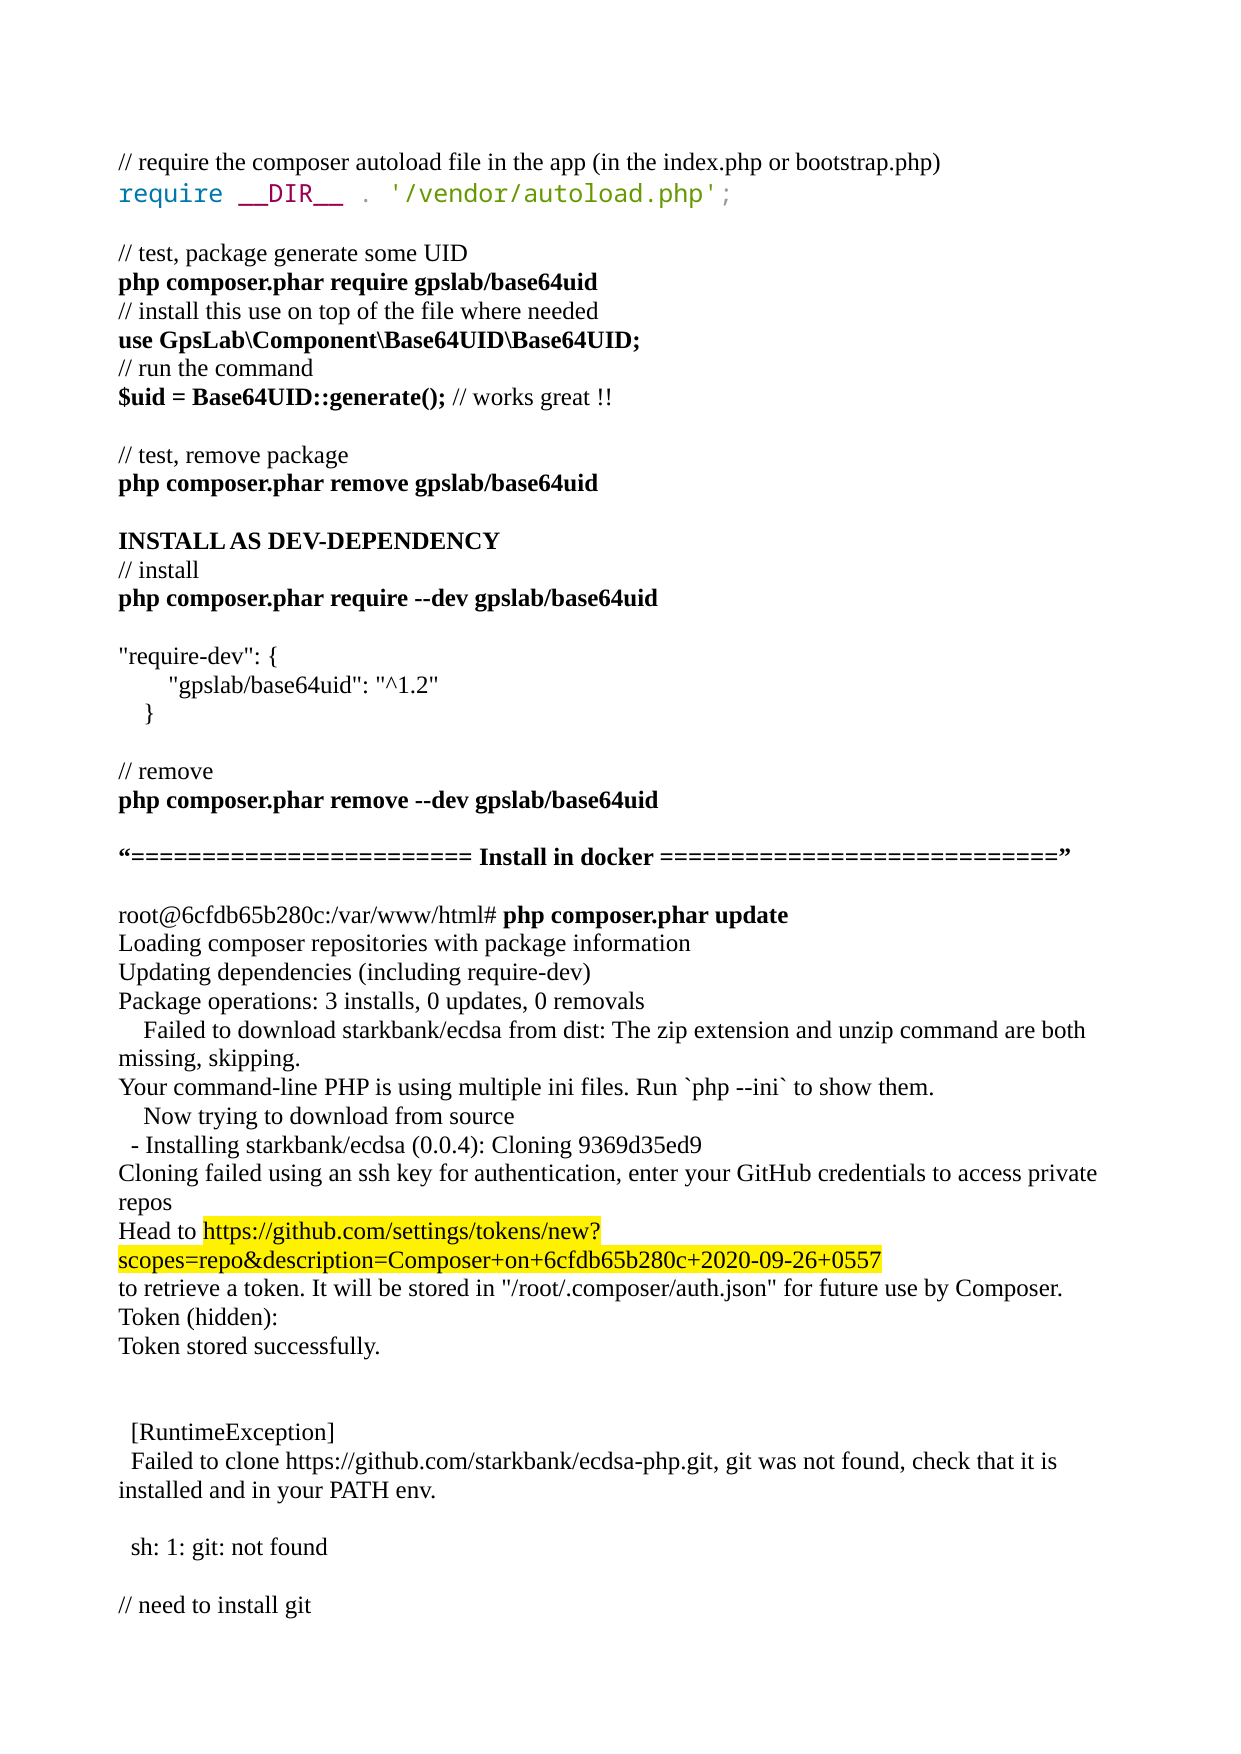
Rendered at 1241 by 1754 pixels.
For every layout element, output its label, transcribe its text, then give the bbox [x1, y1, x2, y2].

text require __DIR__ . '/vendor/autoload.php'; [118, 176, 1122, 210]
text // install this use on top of the file where needed [118, 296, 1122, 325]
text Head to https://github.com/settings/tokens/new?scopes=repo&description=Composer+on+6cfdb65b280c+2020-09-26+0557 [118, 1216, 1122, 1273]
text Token (hidden): [118, 1302, 1122, 1331]
text Updating dependencies (including require-dev) [118, 957, 1122, 986]
text use GpsLab\Component\Base64UID\Base64UID; [118, 325, 1122, 353]
text “======================== Install in docker ============================” [118, 842, 1122, 871]
text "require-dev": { [118, 641, 1122, 670]
text Your command-line PHP is using multiple ini files. Run `php --ini` to show them. [118, 1072, 1122, 1101]
text // need to install git [118, 1590, 1122, 1618]
text php composer.phar remove --dev gpslab/base64uid [118, 785, 1122, 813]
text INSTALL AS DEV-DEPENDENCY [118, 526, 1122, 555]
text php composer.phar require --dev gpslab/base64uid [118, 583, 1122, 612]
text to retrieve a token. It will be stored in "/root/.composer/auth.json" for future use by Composer. [118, 1273, 1122, 1302]
text // run the command [118, 353, 1122, 382]
text php composer.phar remove gpslab/base64uid [118, 468, 1122, 497]
text root@6cfdb65b280c:/var/www/html# php composer.phar update [118, 900, 1122, 928]
text php composer.phar require gpslab/base64uid [118, 267, 1122, 296]
text } [118, 698, 1122, 727]
text - Installing starkbank/ecdsa (0.0.4): Cloning 9369d35ed9 [118, 1130, 1122, 1158]
text // remove [118, 756, 1122, 785]
text [RuntimeException] [118, 1417, 1122, 1446]
text // test, remove package [118, 440, 1122, 468]
text Cloning failed using an ssh key for authentication, enter your GitHub credentials to access private repos [118, 1158, 1122, 1216]
text // require the composer autoload file in the app (in the index.php or bootstrap.php) [118, 147, 1122, 176]
text Failed to download starkbank/ecdsa from dist: The zip extension and unzip command are both missing, skipping. [118, 1015, 1122, 1072]
text $uid = Base64UID::generate(); // works great !! [118, 382, 1122, 411]
text Now trying to download from source [118, 1101, 1122, 1130]
text "gpslab/base64uid": "^1.2" [118, 670, 1122, 698]
text Failed to clone https://github.com/starkbank/ecdsa-php.git, git was not found, check that it is installed and in your PATH env. [118, 1446, 1122, 1503]
text Package operations: 3 installs, 0 updates, 0 removals [118, 986, 1122, 1015]
text Loading composer repositories with package information [118, 928, 1122, 957]
text // install [118, 555, 1122, 583]
text // test, package generate some UID [118, 238, 1122, 267]
text Token stored successfully. [118, 1331, 1122, 1360]
text sh: 1: git: not found [118, 1532, 1122, 1561]
